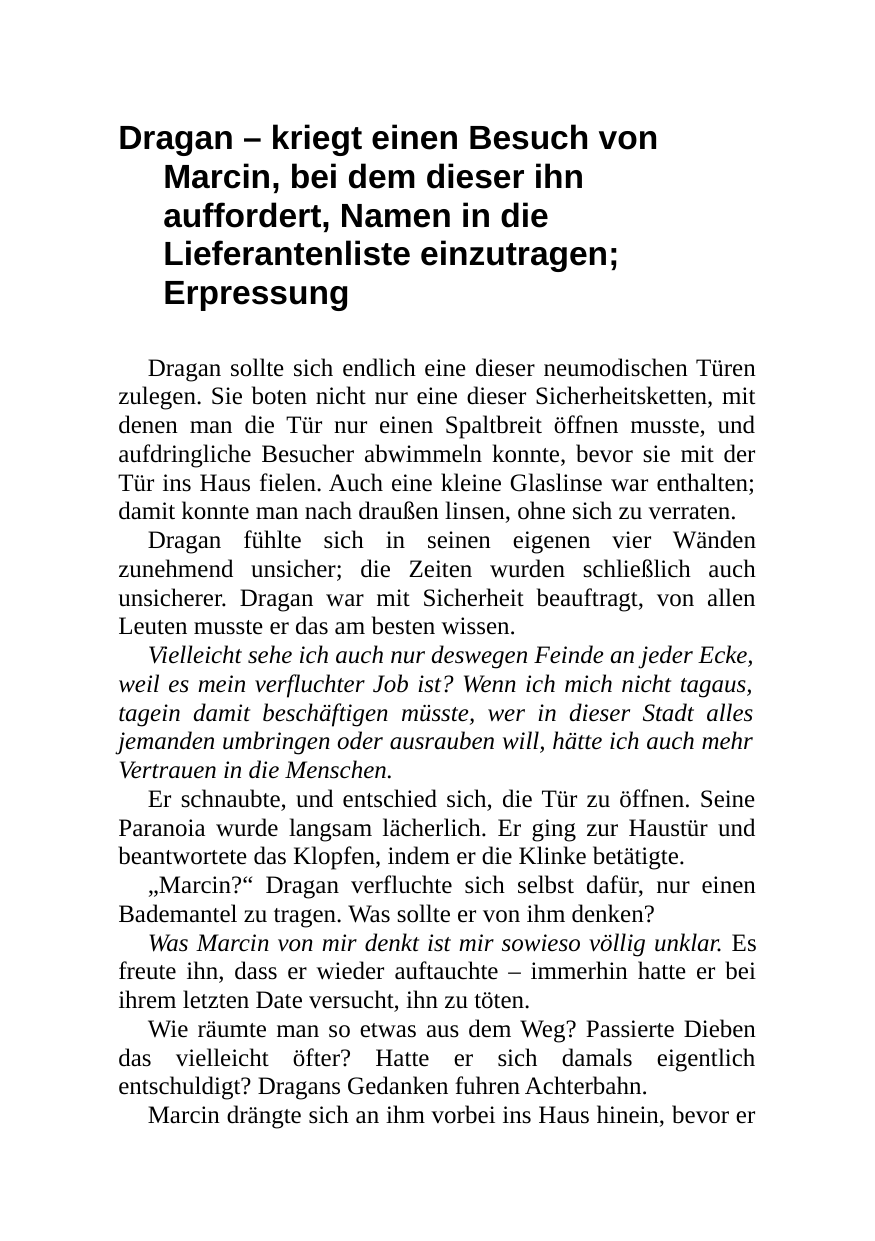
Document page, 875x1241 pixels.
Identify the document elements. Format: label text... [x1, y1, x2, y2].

subtitle Dragan – kriegt einen Besuch von Marcin, bei dem dieser ihn auffordert, Namen in die Lieferantenliste einzutragen; Erpressung [118, 118, 756, 311]
text Er schnaubte, und entschied sich, die Tür zu öffnen. Seine Paranoia wurde langsam lächerlich. Er ging zur Haustür und beantwortete das Klopfen, indem er die Klinke betätigte. [118, 784, 756, 870]
text Was Marcin von mir denkt ist mir sowieso völlig unklar. Es freute ihn, dass er wieder auftauchte – immerhin hatte er bei ihrem letzten Date versucht, ihn zu töten. [118, 928, 756, 1014]
text Dragan sollte sich endlich eine dieser neumodischen Türen zulegen. Sie boten nicht nur eine dieser Sicherheitsketten, mit denen man die Tür nur einen Spaltbreit öffnen musste, und aufdringliche Besucher abwimmeln konnte, bevor sie mit der Tür ins Haus fielen. Auch eine kleine Glaslinse war enthalten; damit konnte man nach draußen linsen, ohne sich zu verraten. [118, 353, 756, 525]
text Vielleicht sehe ich auch nur deswegen Feinde an jeder Ecke, weil es mein verfluchter Job ist? Wenn ich mich nicht tagaus, tagein damit beschäftigen müsste, wer in dieser Stadt alles jemanden umbringen oder ausrauben will, hätte ich auch mehr Vertrauen in die Menschen. [118, 640, 756, 784]
text Dragan fühlte sich in seinen eigenen vier Wänden zunehmend unsicher; die Zeiten wurden schließlich auch unsicherer. Dragan war mit Sicherheit beauftragt, von allen Leuten musste er das am besten wissen. [118, 525, 756, 640]
text Wie räumte man so etwas aus dem Weg? Passierte Dieben das vielleicht öfter? Hatte er sich damals eigentlich entschuldigt? Dragans Gedanken fuhren Achterbahn. [118, 1014, 756, 1100]
text Marcin drängte sich an ihm vorbei ins Haus hinein, bevor er [118, 1100, 756, 1129]
text „Marcin?“ Dragan verfluchte sich selbst dafür, nur einen Bademantel zu tragen. Was sollte er von ihm denken? [118, 870, 756, 928]
